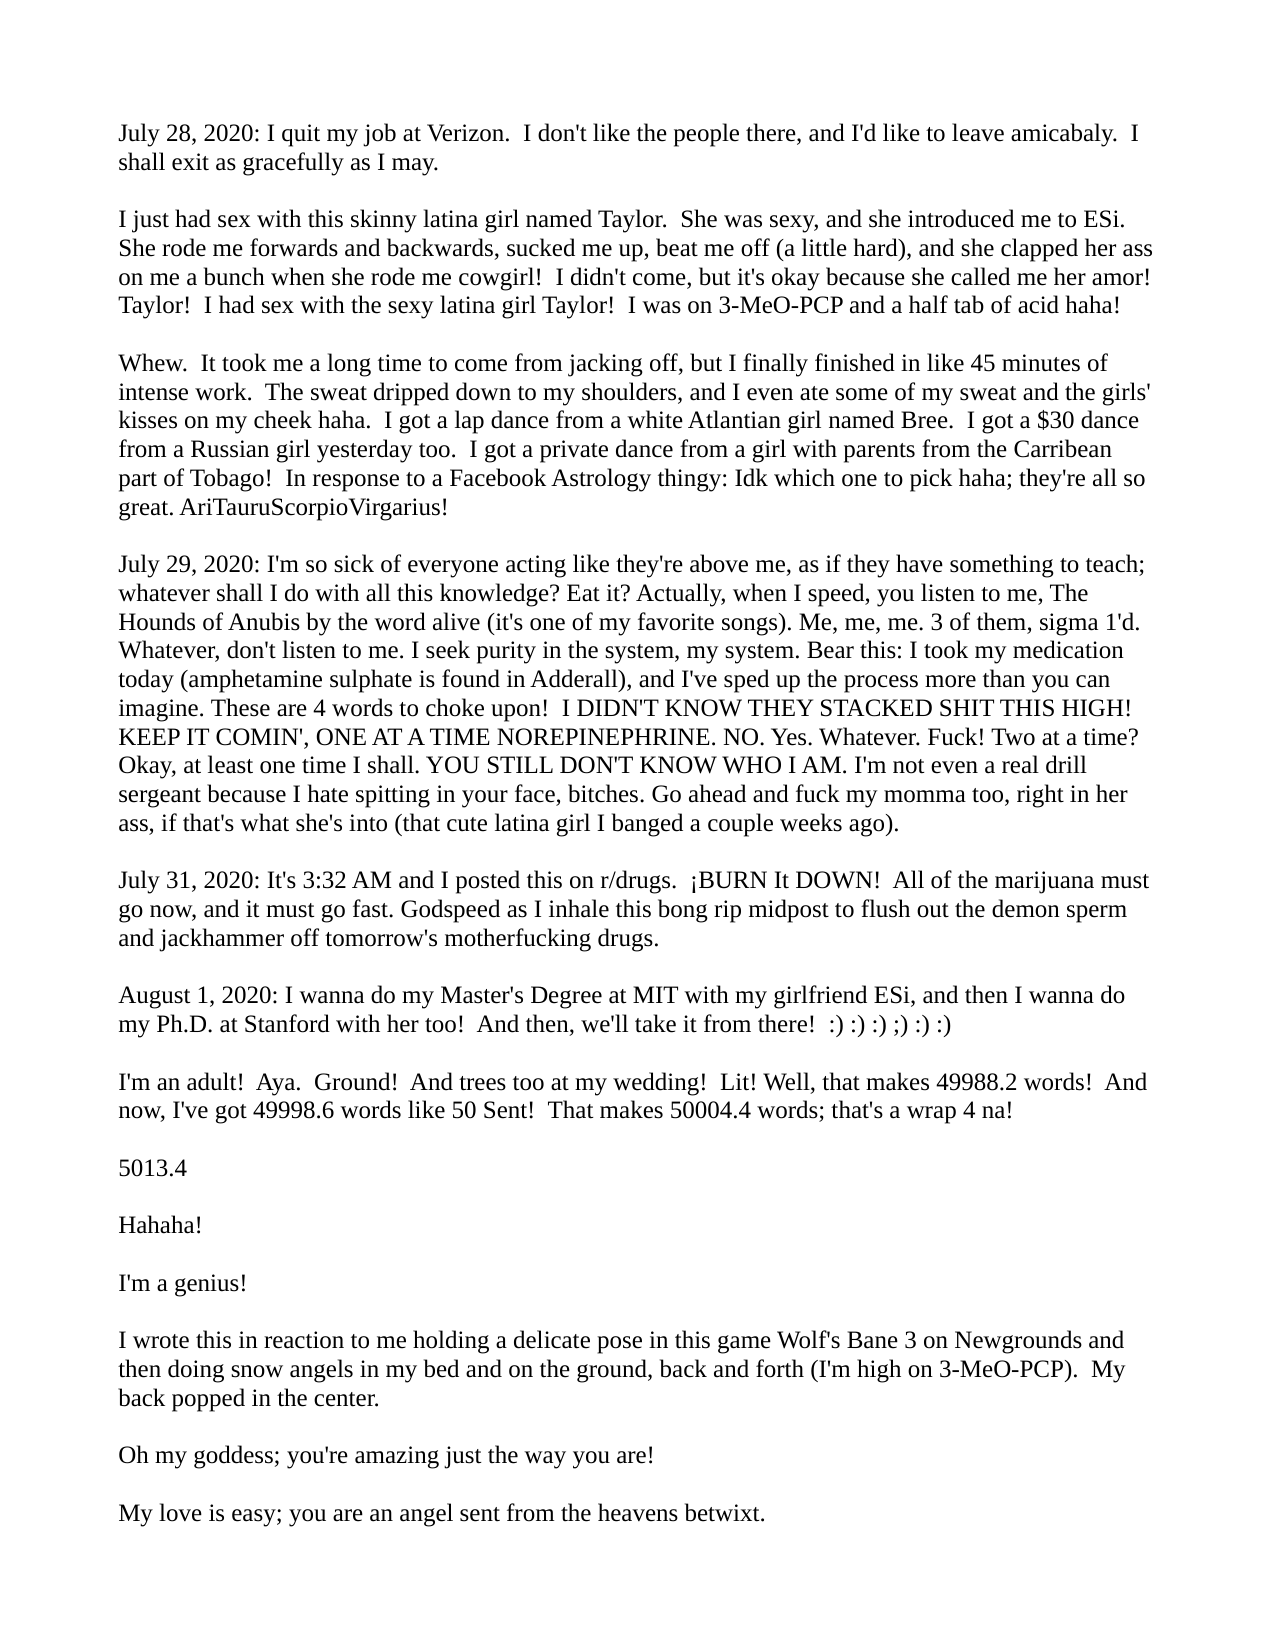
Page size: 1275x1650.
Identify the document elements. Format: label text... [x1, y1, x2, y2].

text I'm a genius! [118, 1268, 1157, 1297]
text July 28, 2020: I quit my job at Verizon. I don't like the people there, and I'd like to leave amicabaly. I shall exit as gracefully as I may. [118, 118, 1157, 176]
text I'm an adult! Aya. Ground! And trees too at my wedding! Lit! Well, that makes 49988.2 words! And now, I've got 49998.6 words like 50 Sent! That makes 50004.4 words; that's a wrap 4 na! [118, 1067, 1157, 1124]
text Hahaha! [118, 1211, 1157, 1239]
text August 1, 2020: I wanna do my Master's Degree at MIT with my girlfriend ESi, and then I wanna do my Ph.D. at Stanford with her too! And then, we'll take it from there! :) :) :) ;) :) :) [118, 981, 1157, 1038]
text 5013.4 [118, 1153, 1157, 1182]
text I just had sex with this skinny latina girl named Taylor. She was sexy, and she introduced me to ESi. She rode me forwards and backwards, sucked me up, beat me off (a little hard), and she clapped her ass on me a bunch when she rode me cowgirl! I didn't come, but it's okay because she called me her amor! Taylor! I had sex with the sexy latina girl Taylor! I was on 3-MeO-PCP and a half tab of acid haha! [118, 204, 1157, 319]
text July 31, 2020: It's 3:32 AM and I posted this on r/drugs. ¡BURN It DOWN! All of the marijuana must go now, and it must go fast. Godspeed as I inhale this bong rip midpost to flush out the demon sperm and jackhammer off tomorrow's motherfucking drugs. [118, 866, 1157, 952]
text I wrote this in reaction to me holding a delicate pose in this game Wolf's Bane 3 on Newgrounds and then doing snow angels in my bed and on the ground, back and forth (I'm high on 3-MeO-PCP). My back popped in the center. [118, 1326, 1157, 1412]
text July 29, 2020: I'm so sick of everyone acting like they're above me, as if they have something to teach; whatever shall I do with all this knowledge? Eat it? Actually, when I speed, you listen to me, The Hounds of Anubis by the word alive (it's one of my favorite songs). Me, me, me. 3 of them, sigma 1'd. Whatever, don't listen to me. I seek purity in the system, my system. Bear this: I took my medication today (amphetamine sulphate is found in Adderall), and I've sped up the process more than you can imagine. These are 4 words to choke upon! I DIDN'T KNOW THEY STACKED SHIT THIS HIGH! KEEP IT COMIN', ONE AT A TIME NOREPINEPHRINE. NO. Yes. Whatever. Fuck! Two at a time? Okay, at least one time I shall. YOU STILL DON'T KNOW WHO I AM. I'm not even a real drill sergeant because I hate spitting in your face, bitches. Go ahead and fuck my momma too, right in her ass, if that's what she's into (that cute latina girl I banged a couple weeks ago). [118, 549, 1157, 837]
text Whew. It took me a long time to come from jacking off, but I finally finished in like 45 minutes of intense work. The sweat dripped down to my shoulders, and I even ate some of my sweat and the girls' kisses on my cheek haha. I got a lap dance from a white Atlantian girl named Bree. I got a $30 dance from a Russian girl yesterday too. I got a private dance from a girl with parents from the Carribean part of Tobago! In response to a Facebook Astrology thingy: Idk which one to pick haha; they're all so great. AriTauruScorpioVirgarius! [118, 348, 1157, 521]
text My love is easy; you are an angel sent from the heavens betwixt. [118, 1498, 1157, 1527]
text Oh my goddess; you're amazing just the way you are! [118, 1441, 1157, 1469]
